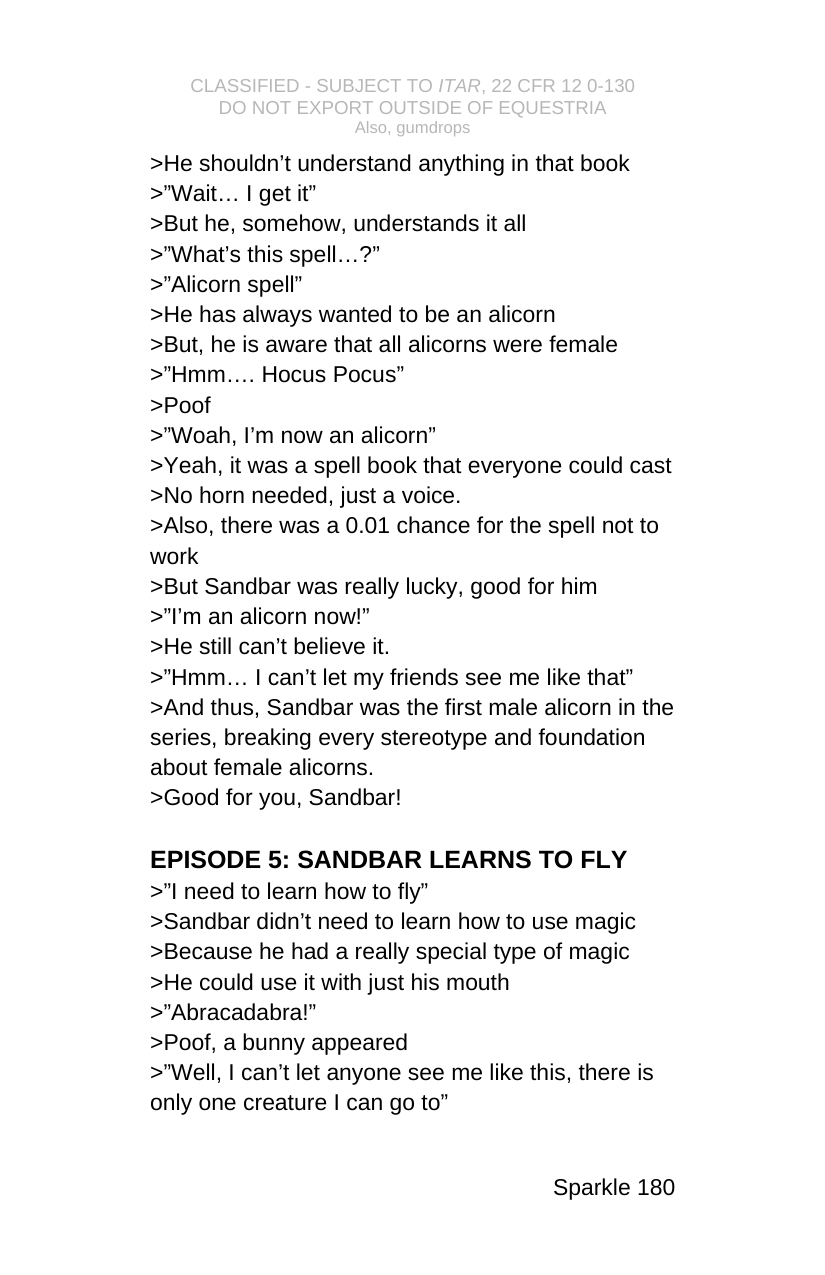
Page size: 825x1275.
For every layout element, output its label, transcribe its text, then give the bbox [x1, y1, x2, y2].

text >Also, there was a 0.01 chance for the spell not to work [150, 512, 675, 569]
text >”I’m an alicorn now!” [150, 603, 675, 629]
text >But, he is aware that all alicorns were female [150, 331, 675, 358]
text >Because he had a really special type of magic [150, 938, 675, 964]
text >Yeah, it was a spell book that everyone could cast [150, 452, 675, 478]
text >”Hmm…. Hocus Pocus” [150, 361, 675, 388]
text >Poof, a bunny appeared [150, 1029, 675, 1055]
text >”What’s this spell…?” [150, 241, 675, 267]
text >”Hmm… I can’t let my friends see me like that” [150, 663, 675, 690]
text >”Woah, I’m now an alicorn” [150, 422, 675, 448]
text >He has always wanted to be an alicorn [150, 301, 675, 327]
text >No horn needed, just a voice. [150, 482, 675, 509]
text >”I need to learn how to fly” [150, 878, 675, 904]
text >”Abracadabra!” [150, 999, 675, 1025]
text >Sandbar didn’t need to learn how to use magic [150, 908, 675, 934]
text >”Wait… I get it” [150, 180, 675, 207]
text >But he, somehow, understands it all [150, 210, 675, 237]
text >”Alicorn spell” [150, 271, 675, 297]
text >He still can’t believe it. [150, 633, 675, 660]
text >Poof [150, 392, 675, 418]
text >But Sandbar was really lucky, good for him [150, 573, 675, 599]
text >And thus, Sandbar was the first male alicorn in the series, breaking every stereotype and foundation about female alicorns. [150, 694, 675, 781]
text EPISODE 5: SANDBAR LEARNS TO FLY [150, 845, 675, 873]
text >He shouldn’t understand anything in that book [150, 150, 675, 176]
text >Good for you, Sandbar! [150, 784, 675, 811]
text >He could use it with just his mouth [150, 968, 675, 995]
text >”Well, I can’t let anyone see me like this, there is only one creature I can go to” [150, 1059, 675, 1116]
